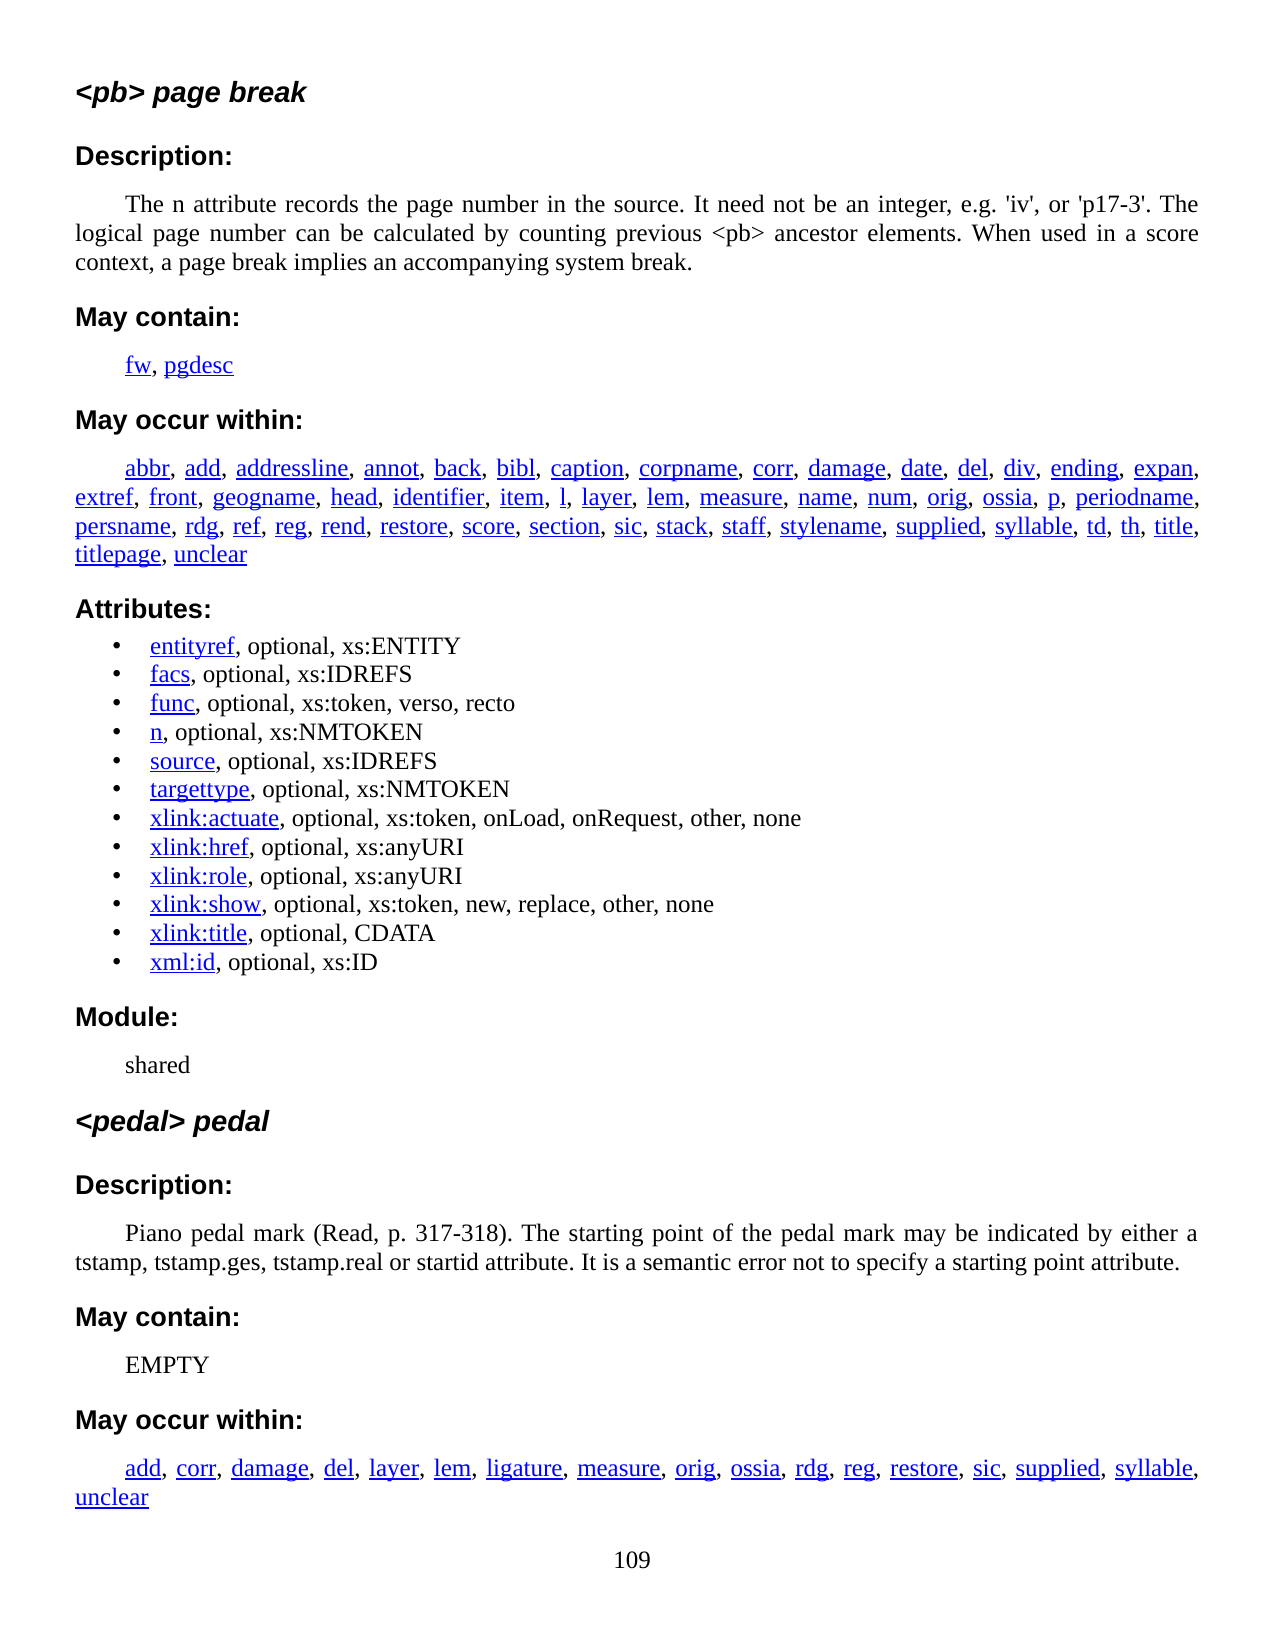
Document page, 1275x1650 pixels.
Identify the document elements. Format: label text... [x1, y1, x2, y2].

list xlink:role, optional, xs:anyURI [112, 861, 1200, 889]
text shared [75, 1050, 1200, 1079]
list xlink:href, optional, xs:anyURI [112, 832, 1200, 861]
subtitle Description: [75, 1169, 1200, 1200]
text fw, pgdesc [75, 350, 1200, 379]
text EMPTY [75, 1350, 1200, 1379]
list entityref, optional, xs:ENTITY [112, 631, 1200, 659]
list facs, optional, xs:IDREFS [112, 659, 1200, 688]
text abbr, add, addressline, annot, back, bibl, caption, corpname, corr, damage, date, del, div, ending, expan, extref, front, geogname, head, identifier, item, l, layer, lem, measure, name, num, orig, ossia, p, periodname, persname, rdg, ref, reg, rend, restore, score, section, sic, stack, staff, stylename, supplied, syllable, td, th, title, titlepage, unclear [75, 453, 1200, 568]
list xlink:title, optional, CDATA [112, 918, 1200, 947]
list targettype, optional, xs:NMTOKEN [112, 774, 1200, 803]
list xlink:show, optional, xs:token, new, replace, other, none [112, 889, 1200, 918]
subtitle May contain: [75, 301, 1200, 332]
subtitle May occur within: [75, 404, 1200, 435]
subtitle Attributes: [75, 593, 1200, 624]
subtitle Module: [75, 1001, 1200, 1032]
text The n attribute records the page number in the source. It need not be an integer, e.g. 'iv', or 'p17-3'. The logical page number can be calculated by counting previous <pb> ancestor elements. When used in a score context, a page break implies an accompanying system break. [75, 189, 1200, 276]
list xml:id, optional, xs:ID [112, 947, 1200, 976]
text add, corr, damage, del, layer, lem, ligature, measure, orig, ossia, rdg, reg, restore, sic, supplied, syllable, unclear [75, 1453, 1200, 1511]
subtitle <pedal> pedal [75, 1104, 1200, 1137]
subtitle May occur within: [75, 1404, 1200, 1435]
subtitle <pb> page break [75, 75, 1200, 108]
text Piano pedal mark (Read, p. 317-318). The starting point of the pedal mark may be indicated by either a tstamp, tstamp.ges, tstamp.real or startid attribute. It is a semantic error not to specify a starting point attribute. [75, 1218, 1200, 1276]
subtitle May contain: [75, 1301, 1200, 1332]
list func, optional, xs:token, verso, recto [112, 688, 1200, 717]
list n, optional, xs:NMTOKEN [112, 717, 1200, 746]
list xlink:actuate, optional, xs:token, onLoad, onRequest, other, none [112, 803, 1200, 832]
subtitle Description: [75, 140, 1200, 171]
list source, optional, xs:IDREFS [112, 746, 1200, 774]
